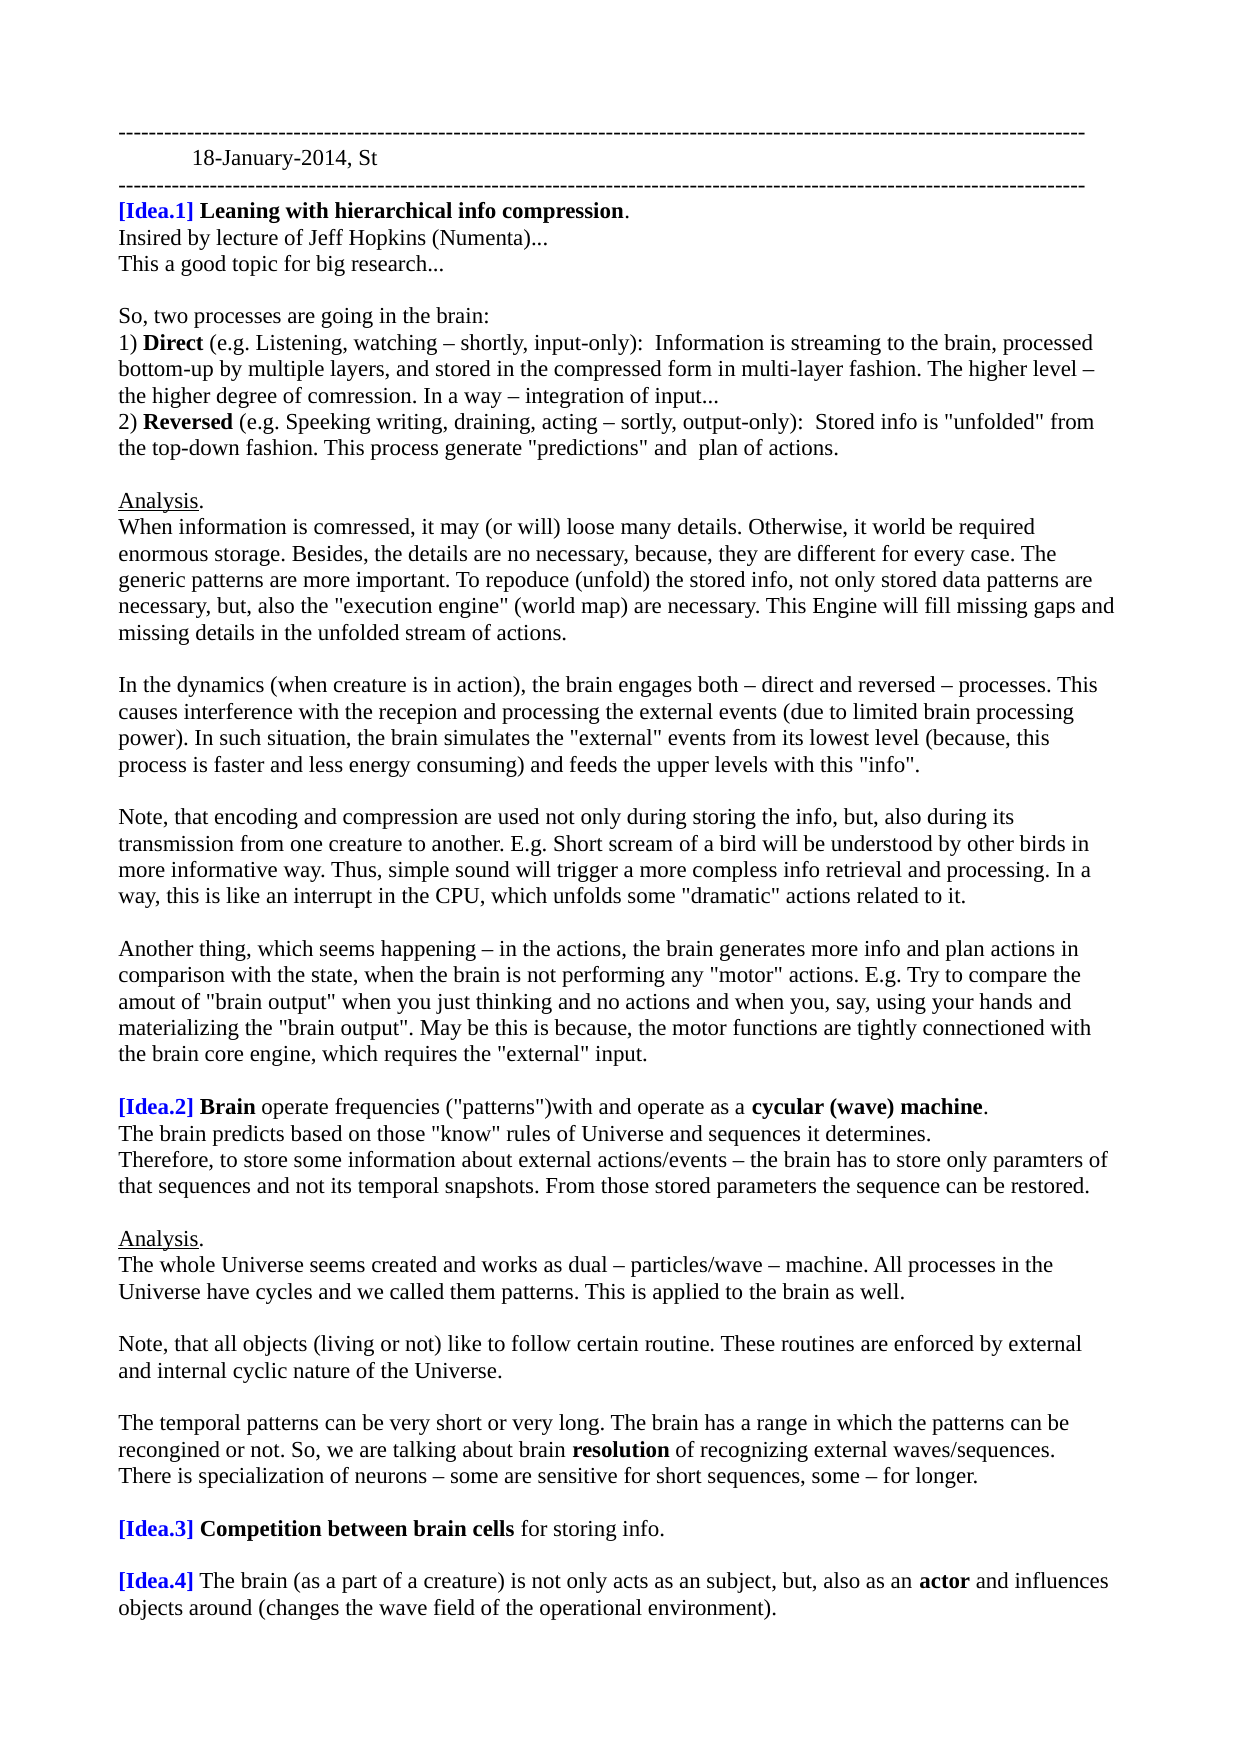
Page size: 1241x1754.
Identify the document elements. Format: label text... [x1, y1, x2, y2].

text Therefore, to store some information about external actions/events – the brain has to store only paramters of that sequences and not its temporal snapshots. From those stored parameters the sequence can be restored. [118, 1146, 1122, 1199]
text [Idea.2] Brain operate frequencies ("patterns")with and operate as a cycular (wave) machine. [118, 1093, 1122, 1119]
text ------------------------------------------------------------------------------------------------------------------------------- [118, 171, 1122, 197]
text 18-January-2014, St [118, 144, 1122, 171]
text The whole Universe seems created and works as dual – particles/wave – machine. All processes in the Universe have cycles and we called them patterns. This is applied to the brain as well. [118, 1251, 1122, 1304]
text Analysis. [118, 487, 1122, 513]
text ------------------------------------------------------------------------------------------------------------------------------- [118, 118, 1122, 144]
text This a good topic for big research... [118, 250, 1122, 276]
text [Idea.4] The brain (as a part of a creature) is not only acts as an subject, but, also as an actor and influences objects around (changes the wave field of the operational environment). [118, 1568, 1122, 1620]
text Insired by lecture of Jeff Hopkins (Numenta)... [118, 223, 1122, 250]
text 2) Reversed (e.g. Speeking writing, draining, acting – sortly, output-only): Stored info is "unfolded" from the top-down fashion. This process generate "predictions" and plan of actions. [118, 408, 1122, 461]
text [Idea.3] Competition between brain cells for storing info. [118, 1515, 1122, 1541]
text When information is comressed, it may (or will) loose many details. Otherwise, it world be required enormous storage. Besides, the details are no necessary, because, they are different for every case. The generic patterns are more important. To repoduce (unfold) the stored info, not only stored data patterns are necessary, but, also the "execution engine" (world map) are necessary. This Engine will fill missing gaps and missing details in the unfolded stream of actions. [118, 513, 1122, 645]
text There is specialization of neurons – some are sensitive for short sequences, some – for longer. [118, 1462, 1122, 1488]
text So, two processes are going in the brain: [118, 303, 1122, 329]
text Another thing, which seems happening – in the actions, the brain generates more info and plan actions in comparison with the state, when the brain is not performing any "motor" actions. E.g. Try to compare the amout of "brain output" when you just thinking and no actions and when you, say, using your hands and materializing the "brain output". May be this is because, the motor functions are tightly connectioned with the brain core engine, which requires the "external" input. [118, 935, 1122, 1067]
text In the dynamics (when creature is in action), the brain engages both – direct and reversed – processes. This causes interference with the recepion and processing the external events (due to limited brain processing power). In such situation, the brain simulates the "external" events from its lowest level (because, this process is faster and less energy consuming) and feeds the upper levels with this "info". [118, 672, 1122, 777]
text Analysis. [118, 1225, 1122, 1251]
text The temporal patterns can be very short or very long. The brain has a range in which the patterns can be recongined or not. So, we are talking about brain resolution of recognizing external waves/sequences. [118, 1409, 1122, 1462]
text Note, that encoding and compression are used not only during storing the info, but, also during its transmission from one creature to another. E.g. Short scream of a bird will be understood by other birds in more informative way. Thus, simple sound will trigger a more compless info retrieval and processing. In a way, this is like an interrupt in the CPU, which unfolds some "dramatic" actions related to it. [118, 803, 1122, 909]
text Note, that all objects (living or not) like to follow certain routine. These routines are enforced by external and internal cyclic nature of the Universe. [118, 1330, 1122, 1383]
text [Idea.1] Leaning with hierarchical info compression. [118, 197, 1122, 223]
text The brain predicts based on those "know" rules of Universe and sequences it determines. [118, 1119, 1122, 1146]
text 1) Direct (e.g. Listening, watching – shortly, input-only): Information is streaming to the brain, processed bottom-up by multiple layers, and stored in the compressed form in multi-layer fashion. The higher level – the higher degree of comression. In a way – integration of input... [118, 329, 1122, 408]
